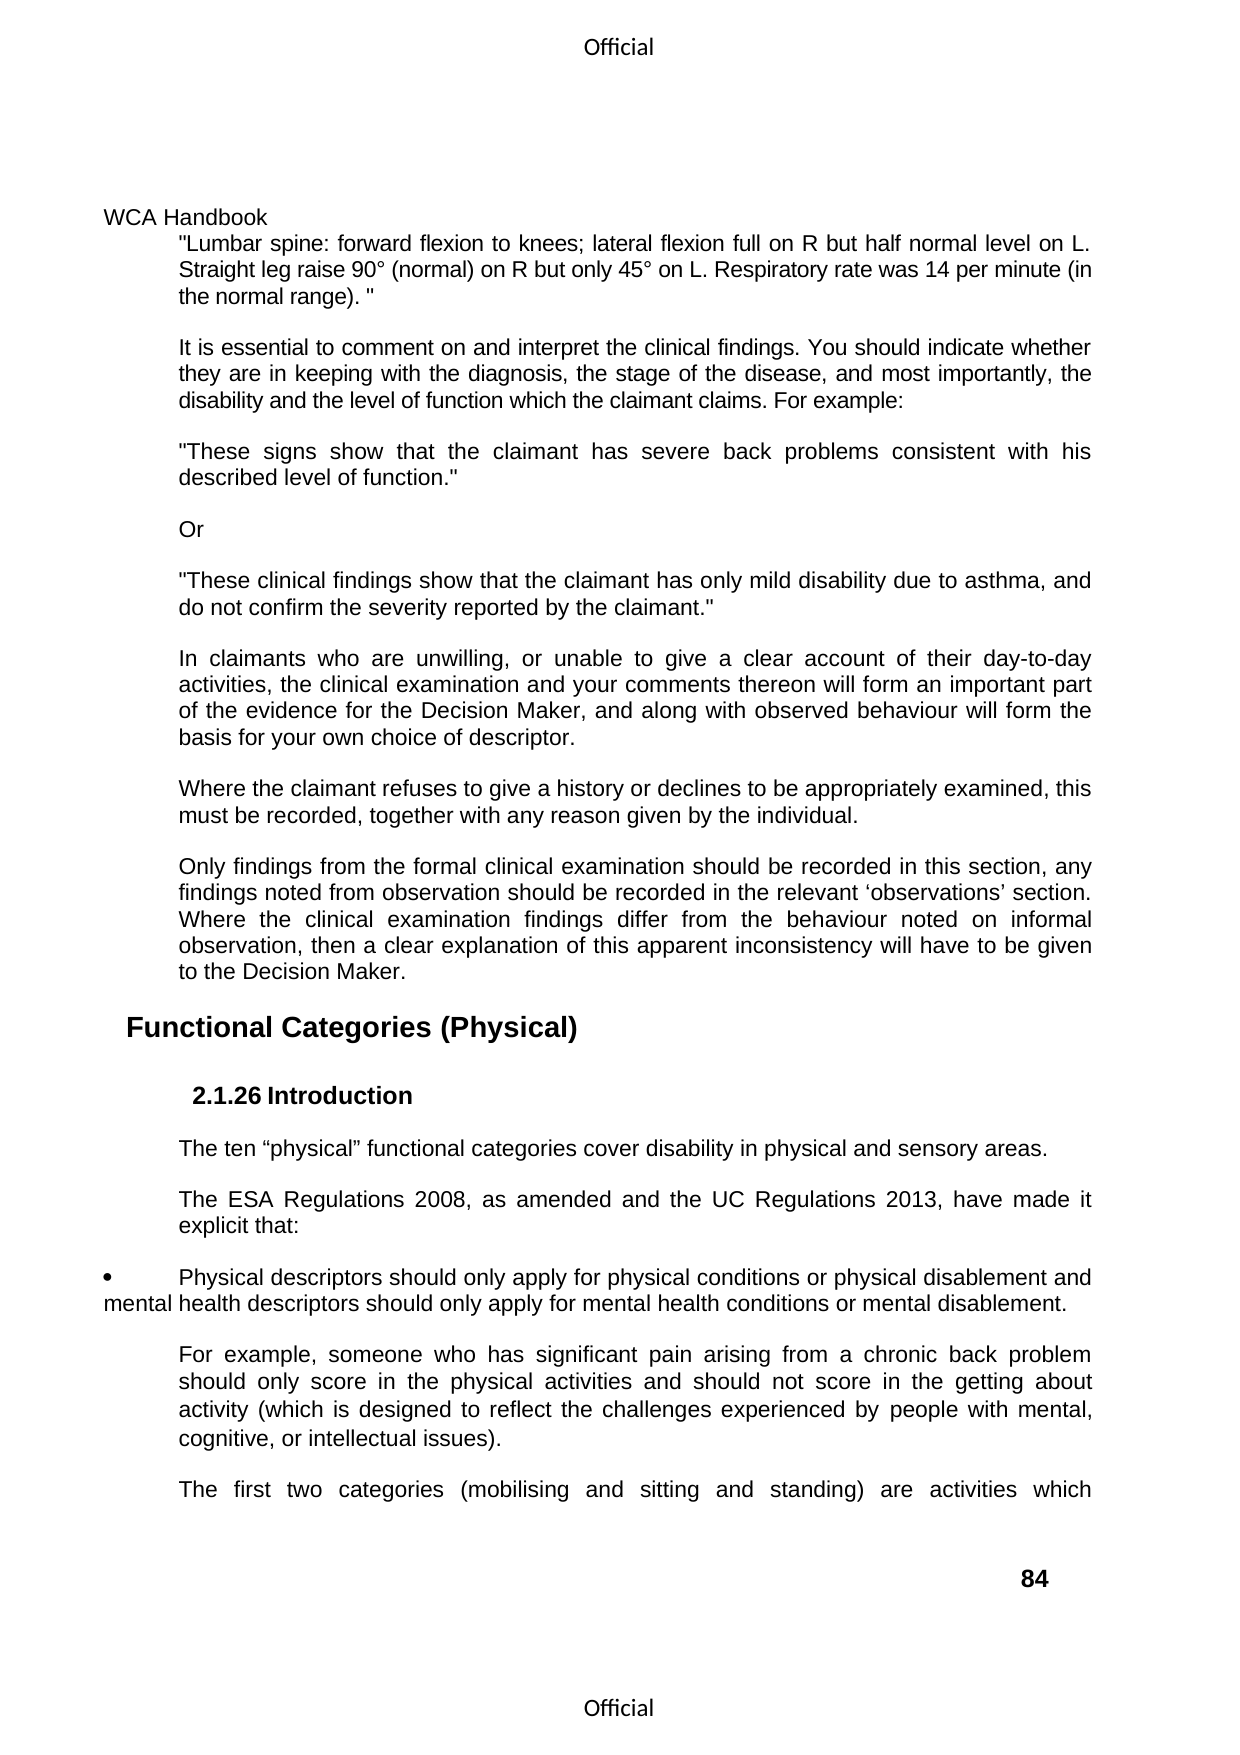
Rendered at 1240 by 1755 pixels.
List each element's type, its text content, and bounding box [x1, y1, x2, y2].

subtitle Introduction [192, 1081, 1211, 1109]
text It is essential to comment on and interpret the clinical findings. You should indicate whether they are in keeping with the diagnosis, the stage of the disease, and most importantly, the disability and the level of function which the claimant claims. For example: [178, 334, 1093, 413]
text The ten “physical” functional categories cover disability in physical and sensory areas. [178, 1134, 1093, 1161]
list Physical descriptors should only apply for physical conditions or physical disablement and mental health descriptors should only apply for mental health conditions or mental disablement. [103, 1263, 1093, 1316]
text The first two categories (mobilising and sitting and standing) are activities which [178, 1476, 1093, 1503]
text "Lumbar spine: forward flexion to knees; lateral flexion full on R but half normal level on L. Straight leg raise 90° (normal) on R but only 45° on L. Respiratory rate was 14 per minute (in the normal range). " [178, 230, 1093, 309]
text Where the claimant refuses to give a history or declines to be appropriately examined, this must be recorded, together with any reason given by the individual. [178, 775, 1093, 828]
text Only findings from the formal clinical examination should be recorded in this section, any findings noted from observation should be recorded in the relevant ‘observations’ section. Where the clinical examination findings differ from the behaviour noted on informal observation, then a clear explanation of this apparent inconsistency will have to be given to the Decision Maker. [178, 853, 1093, 985]
subtitle Functional Categories (Physical) [126, 1010, 1093, 1043]
text "These clinical findings show that the claimant has only mild disability due to asthma, and do not confirm the severity reported by the claimant." [178, 567, 1093, 620]
text "These signs show that the claimant has severe back problems consistent with his described level of function." [178, 438, 1093, 491]
text The ESA Regulations 2008, as amended and the UC Regulations 2013, have made it explicit that: [178, 1186, 1093, 1238]
text In claimants who are unwilling, or unable to give a clear account of their day-to-day activities, the clinical examination and your comments thereon will form an important part of the evidence for the Decision Maker, and along with observed behaviour will form the basis for your own choice of descriptor. [178, 645, 1093, 750]
text Or [178, 516, 1093, 542]
text For example, someone who has significant pain arising from a chronic back problem should only score in the physical activities and should not score in the getting about activity (which is designed to reflect the challenges experienced by people with mental, cognitive, or intellectual issues). [178, 1341, 1093, 1451]
